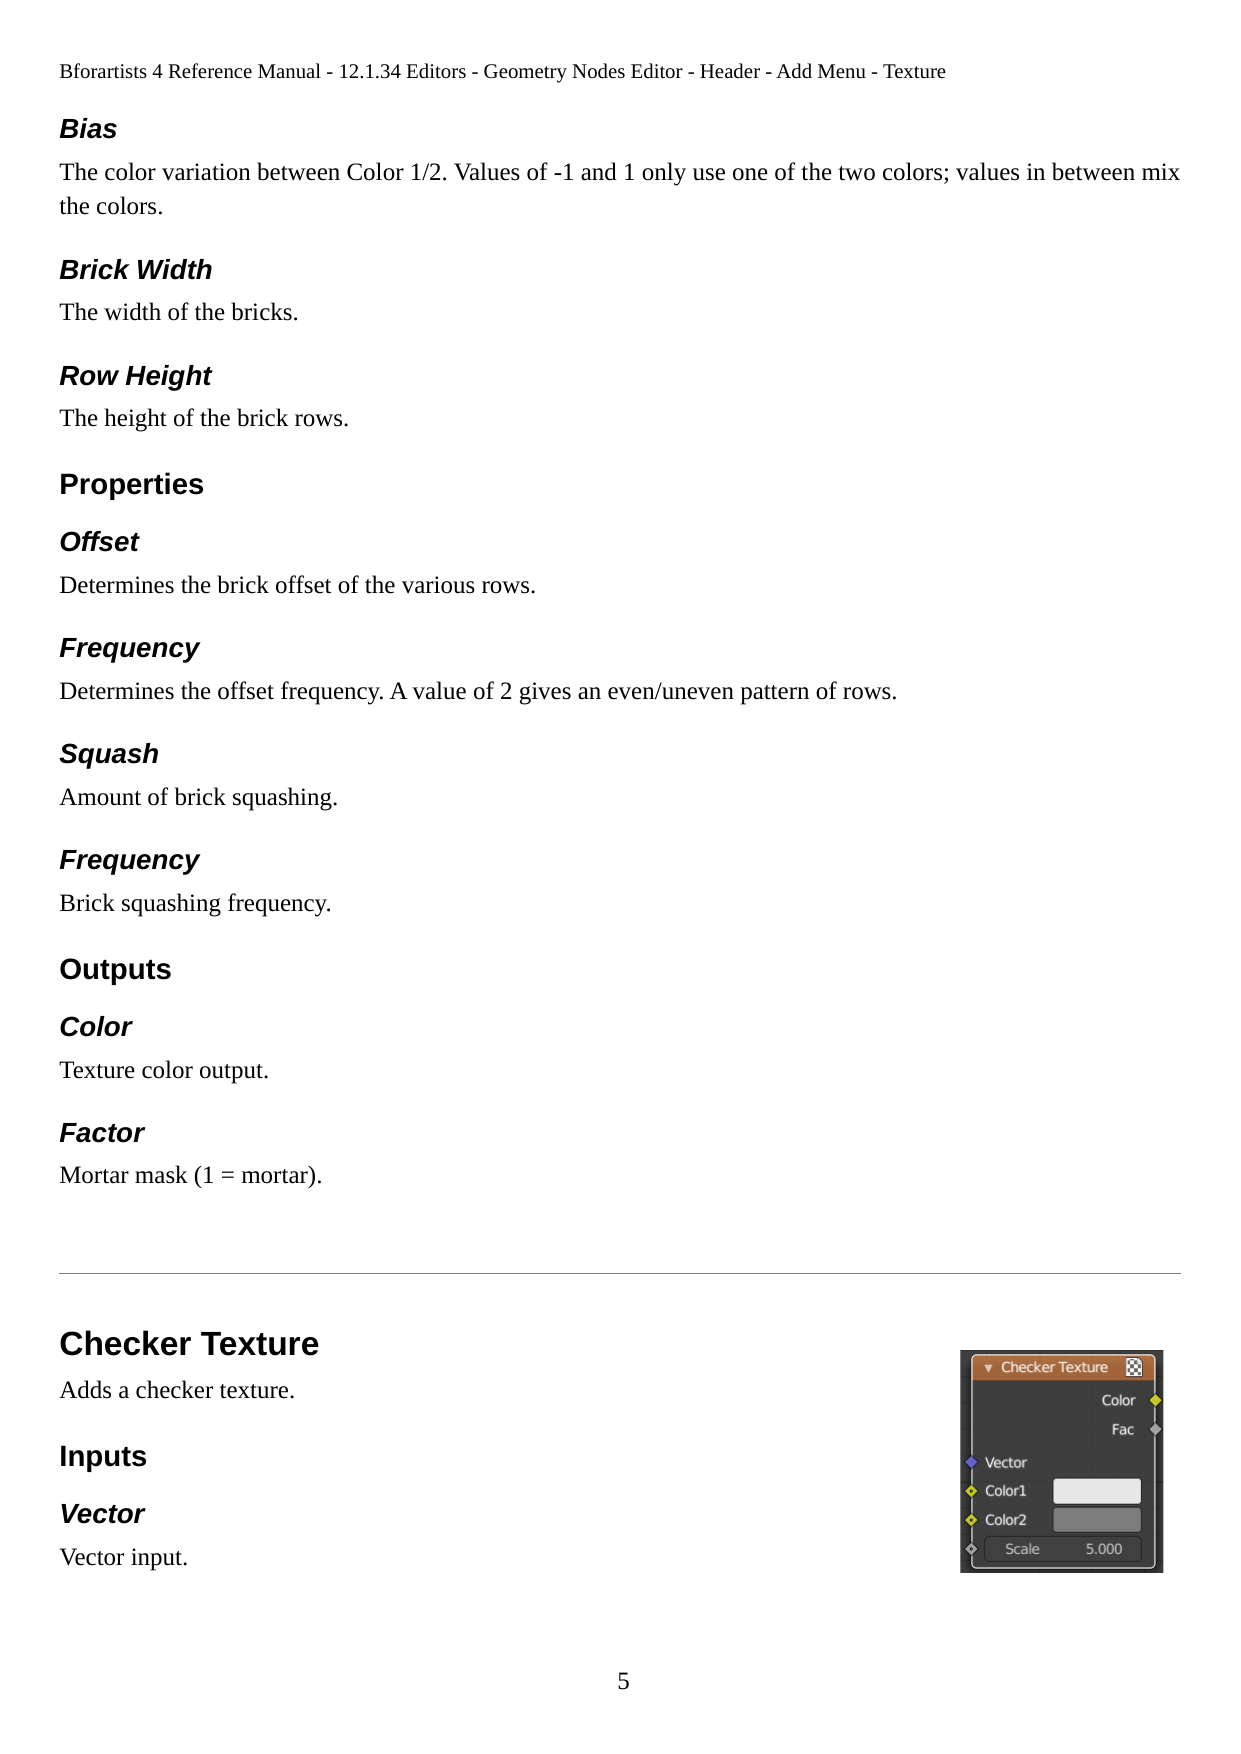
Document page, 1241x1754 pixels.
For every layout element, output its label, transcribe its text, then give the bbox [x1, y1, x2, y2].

subtitle [1164, 1438, 1181, 1472]
subtitle Checker Texture [59, 1324, 1181, 1362]
text [1164, 1375, 1181, 1404]
subtitle Frequency [59, 632, 1181, 663]
picture [960, 1350, 1164, 1573]
subtitle Inputs [59, 1438, 960, 1472]
text Mortar mask (1 = mortar). [59, 1161, 1181, 1189]
text Texture color output. [59, 1055, 1181, 1083]
text [1164, 1542, 1181, 1570]
text Determines the offset frequency. A value of 2 gives an even/uneven pattern of rows. [59, 676, 1181, 705]
text The width of the bricks. [59, 297, 1181, 326]
subtitle Offset [59, 526, 1181, 558]
subtitle Brick Width [59, 253, 1181, 285]
subtitle [1164, 1497, 1181, 1529]
subtitle Row Height [59, 359, 1181, 391]
subtitle Properties [59, 467, 1181, 501]
subtitle Factor [59, 1116, 1181, 1148]
subtitle Outputs [59, 952, 1181, 985]
text Vector input. [59, 1542, 960, 1570]
subtitle Bias [59, 113, 1181, 144]
text Brick squashing frequency. [59, 888, 1181, 917]
text The height of the brick rows. [59, 403, 1181, 432]
text The color variation between Color 1/2. Values of -1 and 1 only use one of the two colors; values in between mix the colors. [59, 157, 1181, 220]
subtitle Color [59, 1010, 1181, 1042]
text Determines the brick offset of the various rows. [59, 570, 1181, 599]
subtitle Frequency [59, 843, 1181, 875]
subtitle Squash [59, 738, 1181, 769]
subtitle Vector [59, 1497, 960, 1529]
text Amount of brick squashing. [59, 782, 1181, 811]
text Adds a checker texture. [59, 1375, 960, 1404]
